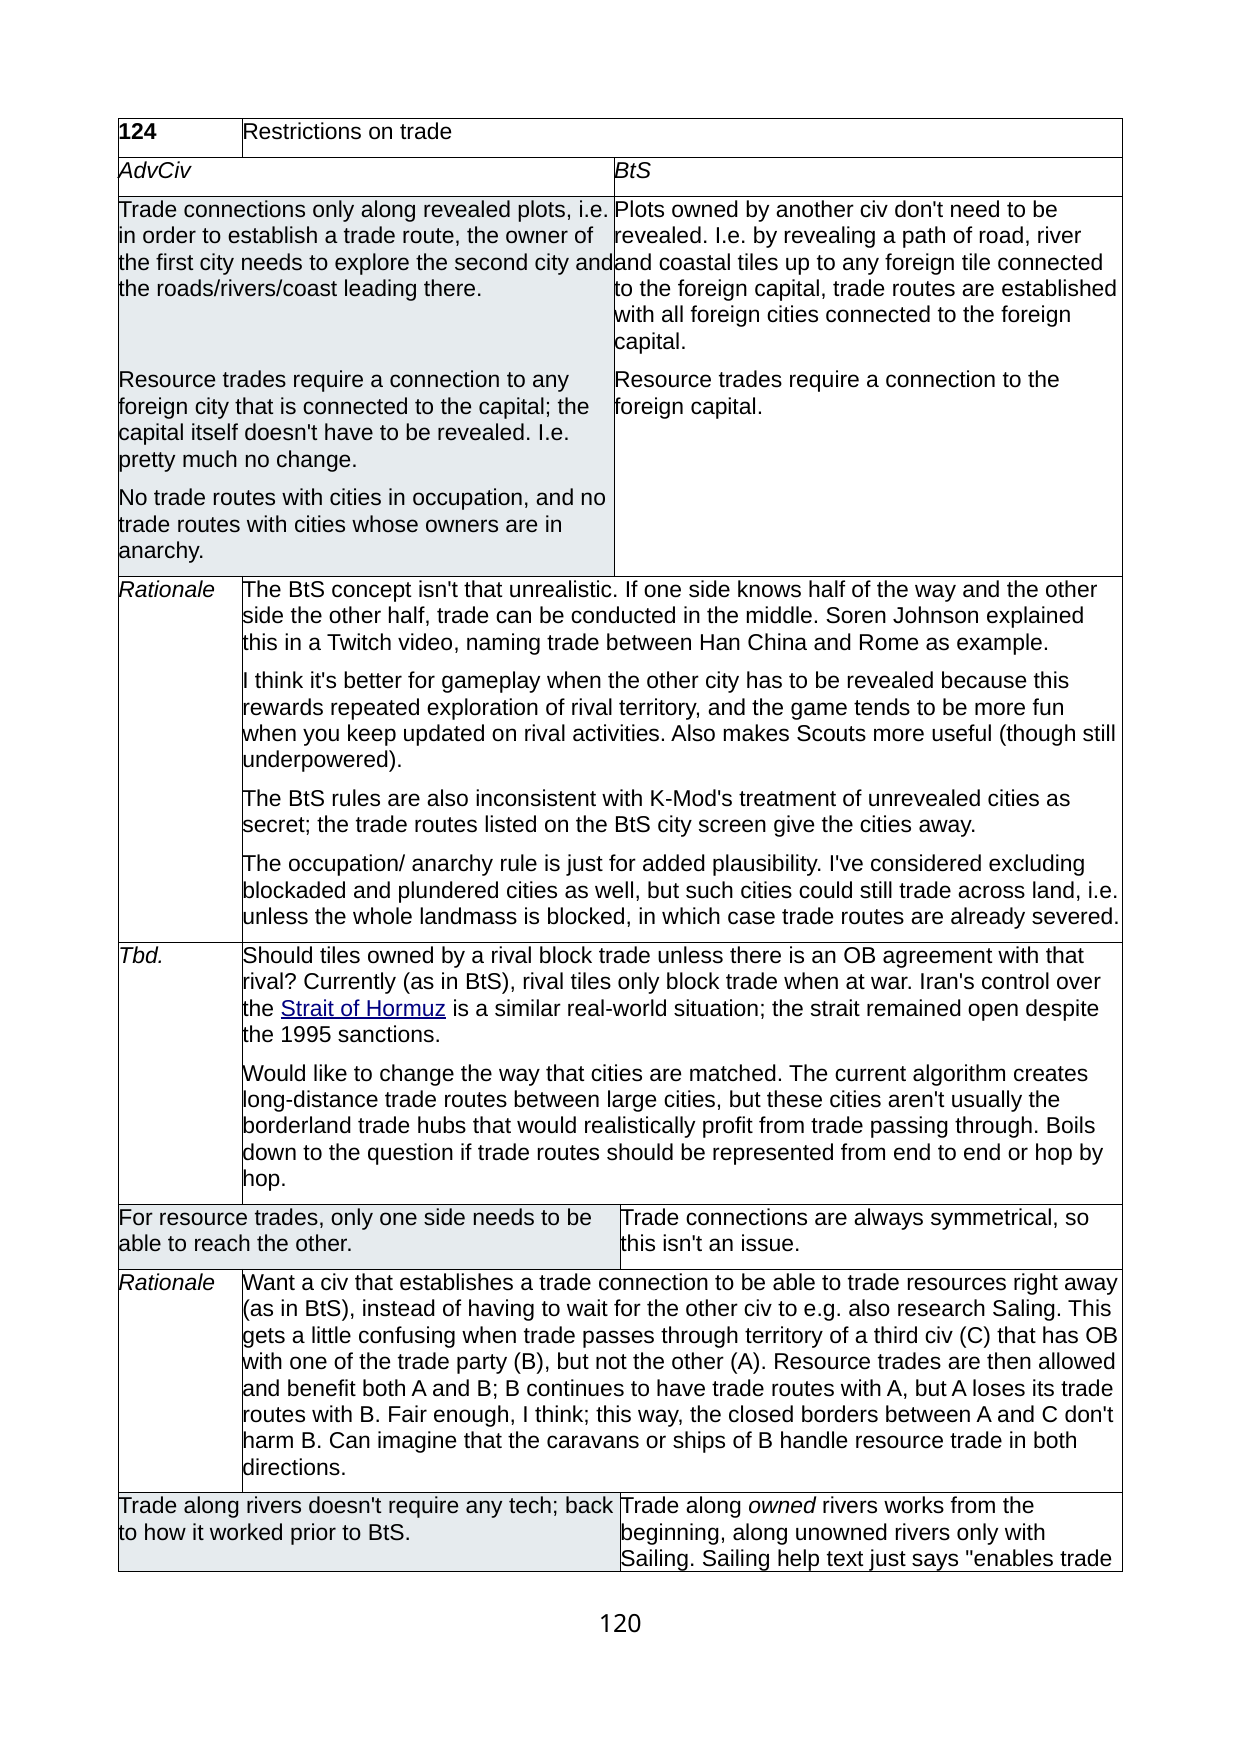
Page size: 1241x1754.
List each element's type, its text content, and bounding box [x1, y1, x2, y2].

table_cell Want a civ that establishes a trade connection to be able to trade resources right away (as in BtS), instead of having to wait for the other civ to e.g. also research Saling. This gets a little confusing when trade passes through territory of a third civ (C) that has OB with one of the trade party (B), but not the other (A). Resource trades are then allowed and benefit both A and B; B continues to have trade routes with A, but A loses its trade routes with B. Fair enough, I think; this way, the closed borders between A and C don't harm B. Can imagine that the caravans or ships of B handle resource trade in both directions. [243, 1270, 1122, 1492]
table_cell The BtS concept isn't that unrealistic. If one side knows half of the way and the other side the other half, trade can be conducted in the middle. Soren Johnson explained this in a Twitch video, naming trade between Han China and Rome as example. I think it's better for gameplay when the other city has to be revealed because this rewards repeated exploration of rival territory, and the game tends to be more fun when you keep updated on rival activities. Also makes Scouts more useful (though still underpowered). The BtS rules are also inconsistent with K-Mod's treatment of unrevealed cities as secret; the trade routes listed on the BtS city screen give the cities away. The occupation/ anarchy rule is just for added plausibility. I've considered excluding blockaded and plundered cities as well, but such cities could still trade across land, i.e. unless the whole landmass is blocked, in which case trade routes are already severed. [243, 577, 1122, 942]
table_cell Trade along owned rivers works from the beginning, along unowned rivers only with Sailing. Sailing help text just says "enables trade [621, 1493, 1122, 1571]
table_cell Trade connections only along revealed plots, i.e. in order to establish a trade route, the owner of the first city needs to explore the second city and the roads/rivers/coast leading there. Resource trades require a connection to any foreign city that is connected to the capital; the capital itself doesn't have to be revealed. I.e. pretty much no change. No trade routes with cities in occupation, and no trade routes with cities whose owners are in anarchy. [119, 197, 614, 576]
table_cell AdvCiv [119, 158, 614, 196]
table_cell Rationale [119, 577, 242, 942]
table_cell Should tiles owned by a rival block trade unless there is an OB agreement with that rival? Currently (as in BtS), rival tiles only block trade when at war. Iran's control over the Strait of Hormuz is a similar real-world situation; the strait remained open despite the 1995 sanctions. Would like to change the way that cities are matched. The current algorithm creates long-distance trade routes between large cities, but these cities aren't usually the borderland trade hubs that would realistically profit from trade passing through. Boils down to the question if trade routes should be represented from end to end or hop by hop. [243, 943, 1122, 1204]
table_header 124 [119, 119, 242, 157]
table_cell Trade connections are always symmetrical, so this isn't an issue. [621, 1205, 1122, 1269]
table_cell For resource trades, only one side needs to be able to reach the other. [119, 1205, 620, 1269]
table_cell BtS [615, 158, 1122, 196]
table_cell Tbd. [119, 943, 242, 1204]
table_header Restrictions on trade [243, 119, 1122, 157]
table_cell Plots owned by another civ don't need to be revealed. I.e. by revealing a path of road, river and coastal tiles up to any foreign tile connected to the foreign capital, trade routes are established with all foreign cities connected to the foreign capital. Resource trades require a connection to the foreign capital. [615, 197, 1122, 576]
table_cell Rationale [119, 1270, 242, 1492]
table_cell Trade along rivers doesn't require any tech; back to how it worked prior to BtS. [119, 1493, 620, 1571]
